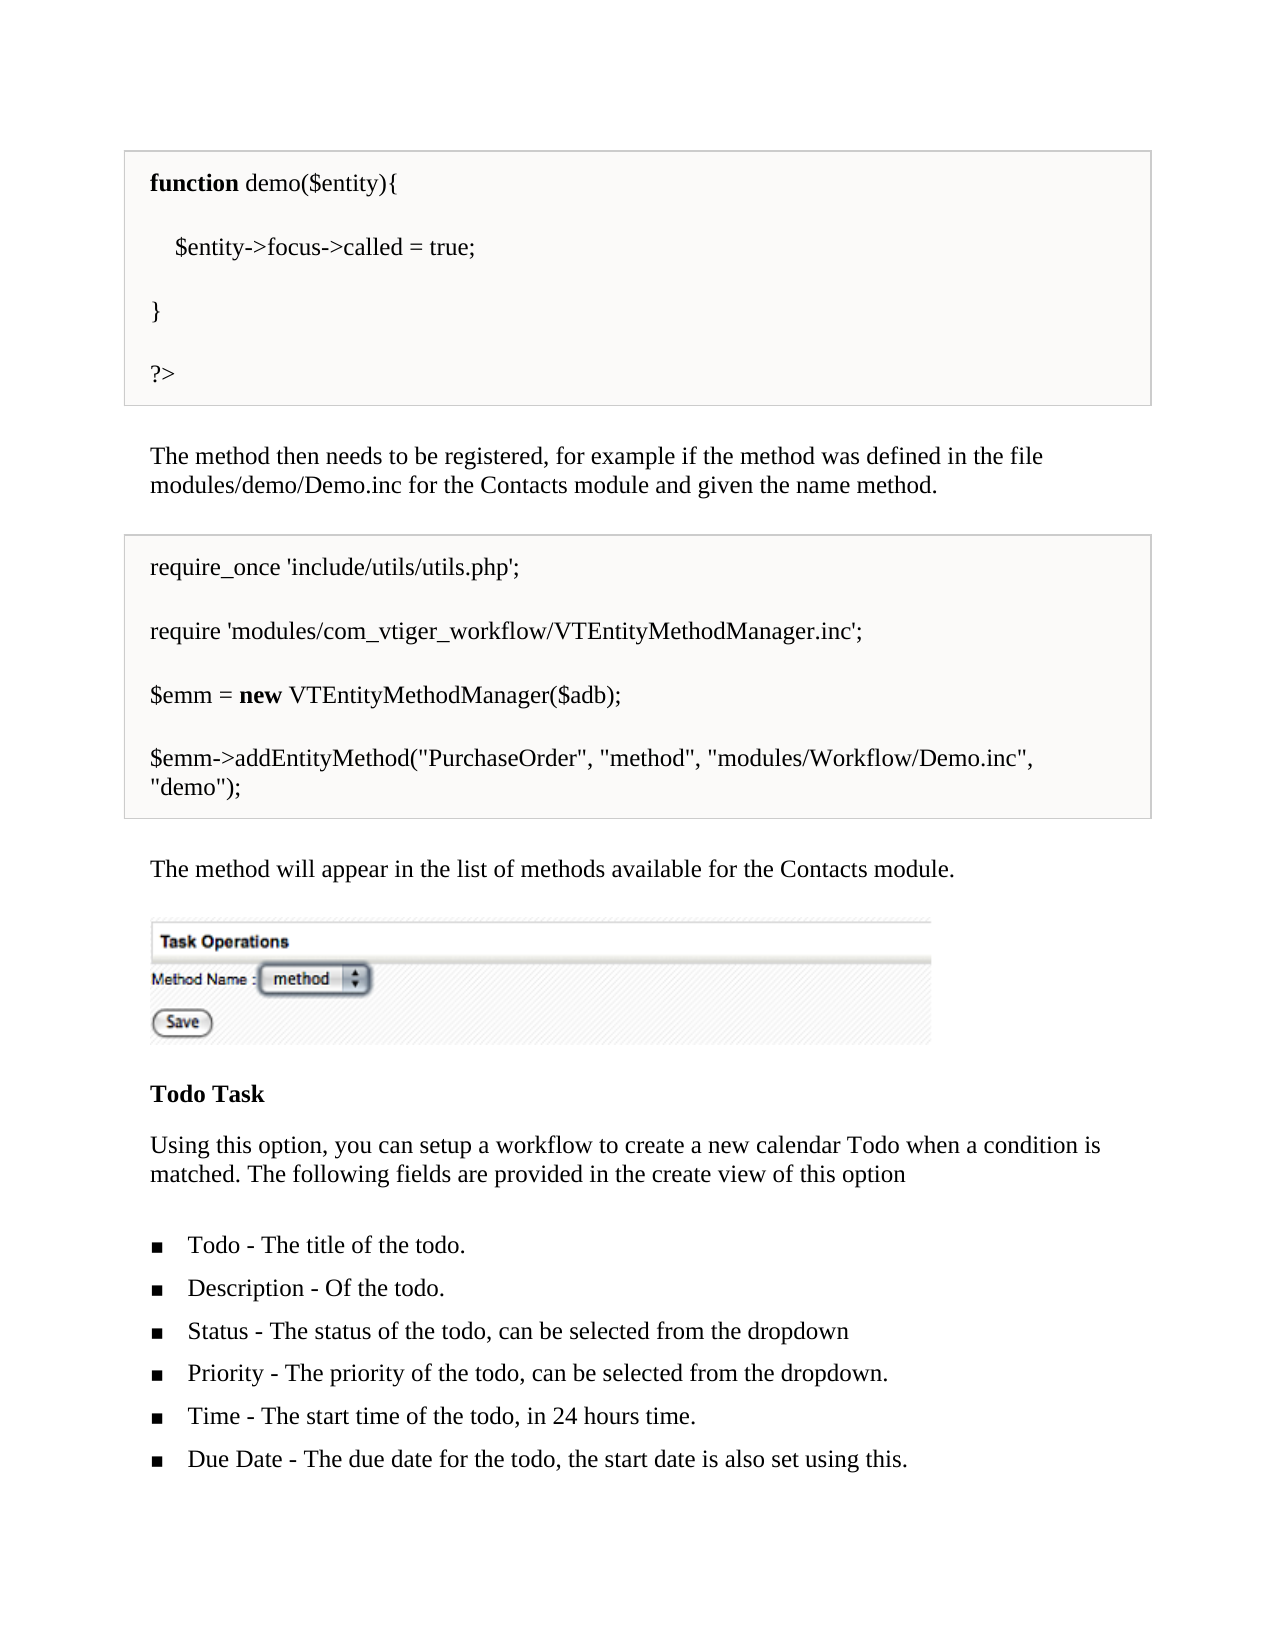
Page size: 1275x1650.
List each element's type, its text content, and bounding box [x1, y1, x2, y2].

text The method then needs to be registered, for example if the method was defined in the file modules/demo/Demo.inc for the Contacts module and given the name method. [150, 441, 1125, 499]
list Priority - The priority of the todo, can be selected from the dropdown. [150, 1351, 1125, 1394]
list Description - Of the todo. [150, 1266, 1125, 1308]
text $emm = new VTEntityMethodManager($adb); [125, 661, 1150, 708]
subtitle Todo Task [150, 1079, 1125, 1108]
text require 'modules/com_vtiger_workflow/VTEntityMethodManager.inc'; [125, 598, 1150, 645]
text $entity->focus->called = true; [125, 214, 1150, 261]
picture [150, 917, 932, 1045]
text The method will appear in the list of methods available for the Contacts module. [150, 854, 1125, 883]
list Status - The status of the todo, can be selected from the dropdown [150, 1308, 1125, 1351]
text } [125, 277, 1150, 324]
list Time - The start time of the todo, in 24 hours time. [150, 1394, 1125, 1436]
text function demo($entity){ [125, 152, 1150, 197]
list Due Date - The due date for the todo, the start date is also set using this. [150, 1436, 1125, 1479]
text require_once 'include/utils/utils.php'; [125, 536, 1150, 581]
text $emm->addEntityMethod("PurchaseOrder", "method", "modules/Workflow/Demo.inc", "demo"); [125, 725, 1150, 818]
text ?> [125, 341, 1150, 405]
text Using this option, you can setup a workflow to create a new calendar Todo when a condition is matched. The following fields are provided in the create view of this option [150, 1130, 1125, 1188]
list Todo - The title of the todo. [150, 1223, 1125, 1266]
